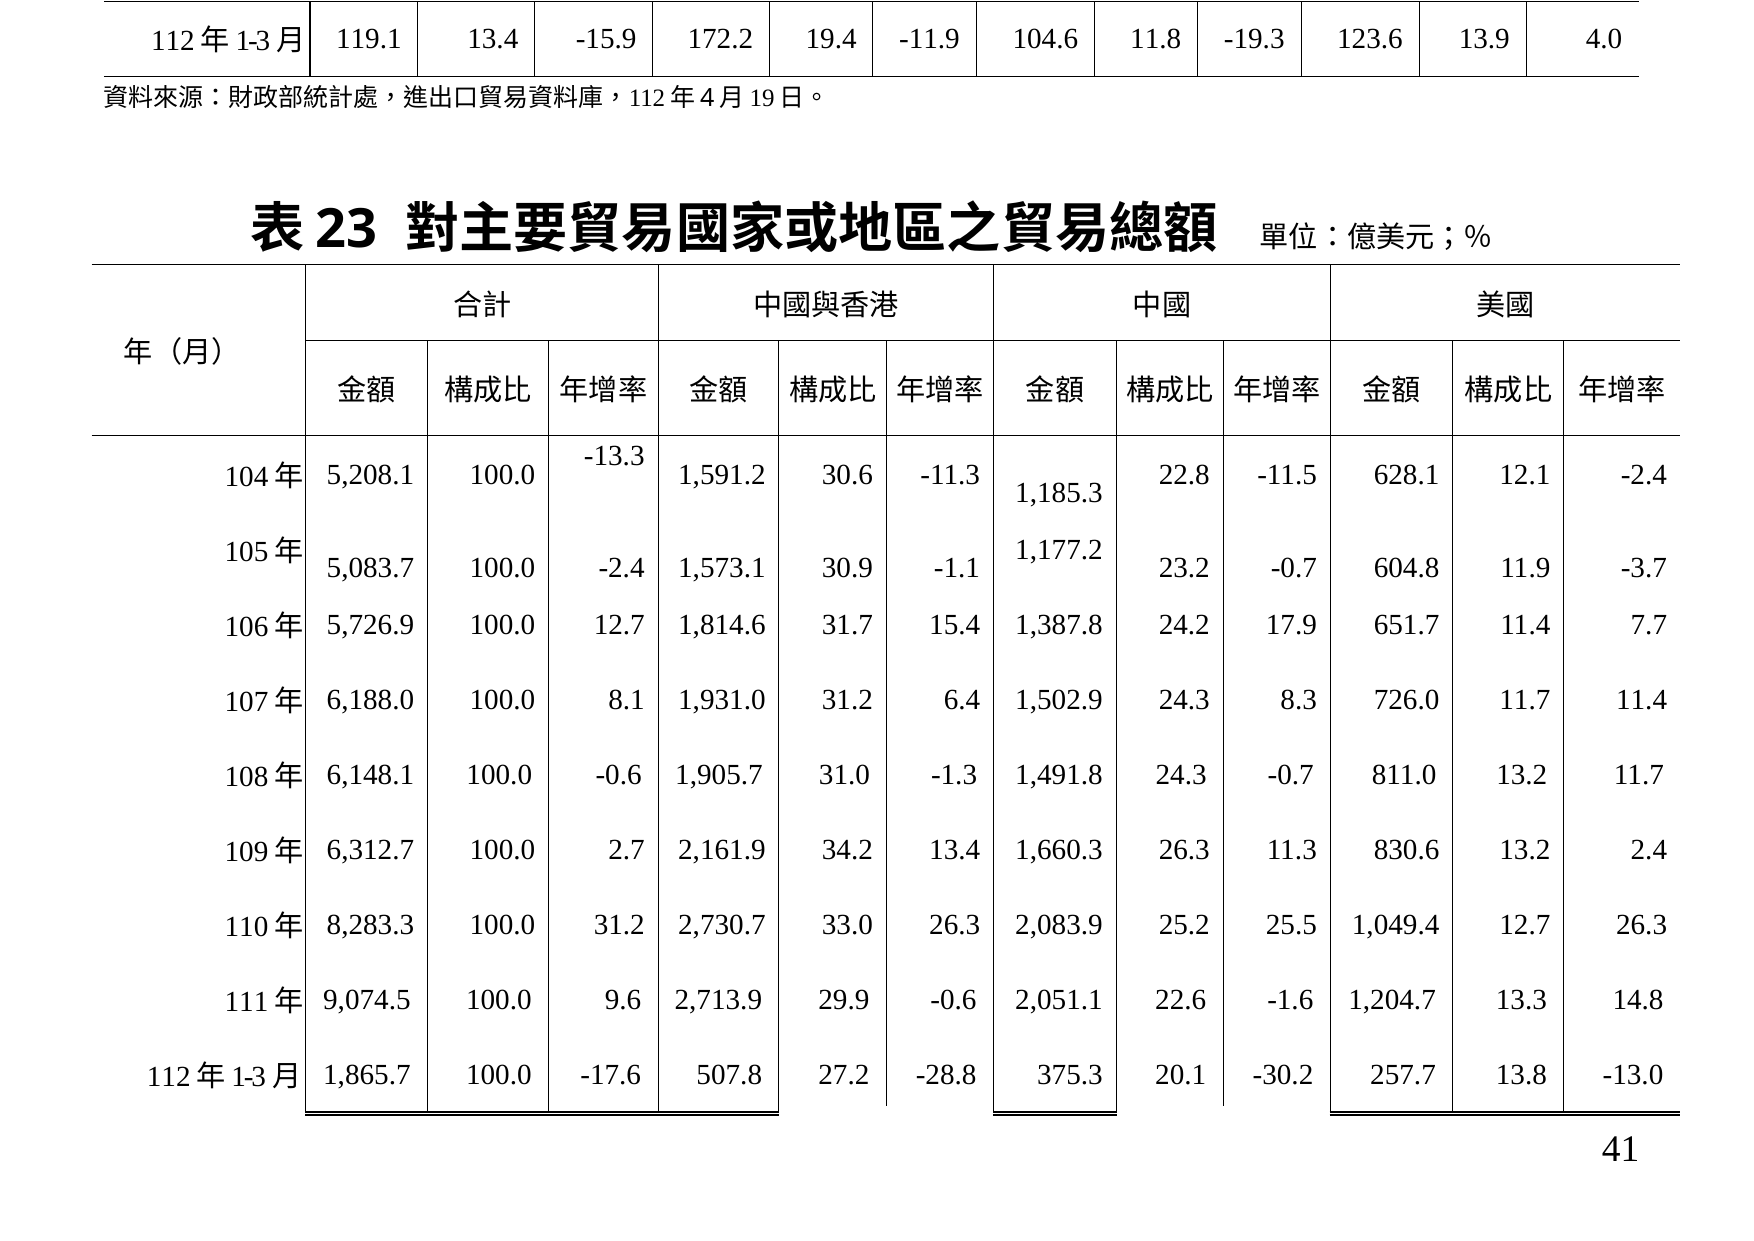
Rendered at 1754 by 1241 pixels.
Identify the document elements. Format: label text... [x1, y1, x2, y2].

table_cell 6.4 [887, 661, 993, 736]
table_cell -15.9 [535, 2, 652, 76]
table_cell 12.7 [1453, 886, 1563, 961]
table_cell -19.3 [1198, 2, 1301, 76]
table_cell -2.4 [549, 511, 658, 586]
table_cell 100.0 [428, 886, 548, 961]
table_cell 31.0 [779, 736, 886, 811]
table_cell 構成比 [1117, 341, 1223, 435]
table_cell 17.9 [1224, 586, 1330, 661]
table_cell 2.7 [549, 811, 658, 886]
table_cell -30.2 [1223, 1036, 1330, 1111]
table_cell 4.0 [1527, 2, 1638, 76]
table_cell -0.7 [1224, 511, 1330, 586]
table_header 合計 [306, 265, 658, 340]
table_header 美國 [1331, 265, 1680, 340]
table_cell 123.6 [1302, 2, 1419, 76]
table_cell -1.3 [887, 736, 993, 811]
table_cell 8.3 [1224, 661, 1330, 736]
table_cell 1,573.1 [659, 511, 778, 586]
table_cell 1,502.9 [994, 661, 1116, 736]
table_cell 100.0 [428, 511, 548, 586]
table_cell 13.3 [1453, 961, 1563, 1036]
table_cell 8.1 [549, 661, 658, 736]
table_cell 100.0 [428, 586, 548, 661]
table_cell 25.5 [1224, 886, 1330, 961]
table_cell 14.8 [1564, 961, 1680, 1036]
table_cell 25.2 [1117, 886, 1223, 961]
table_cell 13.4 [887, 811, 993, 886]
table_cell 22.8 [1117, 436, 1223, 511]
table_cell 2,161.9 [659, 811, 778, 886]
table_cell 金額 [306, 341, 427, 435]
table_cell 2,713.9 [659, 961, 778, 1036]
table_cell 33.0 [779, 886, 886, 961]
table_cell 13.9 [1420, 2, 1526, 76]
table_cell 2,051.1 [994, 961, 1116, 1036]
table_header 年（月） [92, 265, 305, 435]
table_cell 26.3 [1564, 886, 1680, 961]
table_cell 106年 [92, 586, 305, 661]
table_cell 109年 [92, 811, 305, 886]
table_cell 811.0 [1331, 736, 1452, 811]
table_cell -13.0 [1564, 1036, 1680, 1111]
table_cell 29.9 [779, 961, 886, 1036]
table_cell 年增率 [1564, 341, 1680, 435]
table_cell 23.2 [1117, 511, 1223, 586]
table_cell 11.4 [1453, 586, 1563, 661]
table_cell 105年 [92, 511, 305, 586]
table_cell 年增率 [549, 341, 658, 435]
table_cell 金額 [659, 341, 778, 435]
table_cell 11.7 [1564, 736, 1680, 811]
table_cell 257.7 [1331, 1036, 1452, 1111]
table_cell 12.1 [1453, 436, 1563, 511]
table_cell 5,208.1 [306, 436, 427, 511]
table_cell -1.1 [887, 511, 993, 586]
table_cell 1,931.0 [659, 661, 778, 736]
table_cell 1,049.4 [1331, 886, 1452, 961]
table_cell 1,814.6 [659, 586, 778, 661]
table_cell -11.5 [1224, 436, 1330, 511]
table_cell 1,660.3 [994, 811, 1116, 886]
table_cell 110年 [92, 886, 305, 961]
table_cell 100.0 [428, 661, 548, 736]
table_cell 12.7 [549, 586, 658, 661]
table_cell 11.3 [1224, 811, 1330, 886]
table_cell -11.3 [887, 436, 993, 511]
table_cell 111年 [92, 961, 305, 1036]
table_cell -11.9 [873, 2, 976, 76]
table_cell 100.0 [428, 1036, 548, 1111]
table_cell -0.7 [1224, 736, 1330, 811]
table_cell 104年 [92, 436, 305, 511]
table_cell 24.3 [1117, 661, 1223, 736]
table_cell 24.3 [1117, 736, 1223, 811]
table_cell 構成比 [428, 341, 548, 435]
table_cell 5,083.7 [306, 511, 427, 586]
table_cell 11.9 [1453, 511, 1563, 586]
table_cell 1,387.8 [994, 586, 1116, 661]
table_cell 1,185.3 [994, 436, 1116, 511]
table_cell -13.3 [549, 436, 658, 511]
table_cell 104.6 [977, 2, 1094, 76]
table_cell 9.6 [549, 961, 658, 1036]
table_cell -0.6 [887, 961, 993, 1036]
table_cell -2.4 [1564, 436, 1680, 511]
table_cell 100.0 [428, 736, 548, 811]
table_cell 24.2 [1117, 586, 1223, 661]
table_cell 30.6 [779, 436, 886, 511]
table_cell 13.8 [1453, 1036, 1563, 1111]
table_cell 1,865.7 [306, 1036, 427, 1111]
table_cell 830.6 [1331, 811, 1452, 886]
table_header 中國 [994, 265, 1330, 340]
table_cell 金額 [1331, 341, 1452, 435]
table_cell 年增率 [887, 341, 993, 435]
table_cell 31.2 [779, 661, 886, 736]
table_cell 1,905.7 [659, 736, 778, 811]
table_cell 112年1-3月 [92, 1036, 305, 1111]
table_cell 13.4 [418, 2, 534, 76]
table_cell 100.0 [428, 961, 548, 1036]
text 資料來源：財政部統計處，進出口貿易資料庫，112年4月19日。 [103, 77, 1639, 114]
table_cell 8,283.3 [306, 886, 427, 961]
table_cell 26.3 [1117, 811, 1223, 886]
table_cell 100.0 [428, 436, 548, 511]
table_cell 6,188.0 [306, 661, 427, 736]
table_cell 31.7 [779, 586, 886, 661]
table_cell 年增率 [1224, 341, 1330, 435]
table_cell 13.2 [1453, 736, 1563, 811]
table_cell 11.8 [1095, 2, 1197, 76]
table_cell 2.4 [1564, 811, 1680, 886]
table_cell 112年1-3月 [104, 2, 309, 76]
table_cell 628.1 [1331, 436, 1452, 511]
table_cell 11.7 [1453, 661, 1563, 736]
table_cell 6,148.1 [306, 736, 427, 811]
table_cell 726.0 [1331, 661, 1452, 736]
table_header 中國與香港 [659, 265, 993, 340]
table_cell 1,491.8 [994, 736, 1116, 811]
table_cell 31.2 [549, 886, 658, 961]
table_cell -1.6 [1224, 961, 1330, 1036]
table_cell 9,074.5 [306, 961, 427, 1036]
table_cell 構成比 [779, 341, 886, 435]
table_cell 2,083.9 [994, 886, 1116, 961]
table_cell 107年 [92, 661, 305, 736]
table_cell 2,730.7 [659, 886, 778, 961]
table_cell 20.1 [1117, 1036, 1223, 1111]
table_cell 27.2 [779, 1036, 886, 1111]
table_cell 172.2 [653, 2, 769, 76]
table_cell -17.6 [549, 1036, 658, 1111]
table_cell 34.2 [779, 811, 886, 886]
table_cell 507.8 [659, 1036, 778, 1111]
table_cell 1,177.2 [994, 511, 1116, 586]
table_cell 金額 [994, 341, 1116, 435]
subtitle 表23 對主要貿易國家或地區之貿易總額 單位：億美元；％ [103, 189, 1639, 264]
table_cell 100.0 [428, 811, 548, 886]
table_cell 604.8 [1331, 511, 1452, 586]
table_cell 22.6 [1117, 961, 1223, 1036]
table_cell 1,591.2 [659, 436, 778, 511]
table_cell 375.3 [994, 1036, 1116, 1111]
table_cell -0.6 [549, 736, 658, 811]
table_cell 108年 [92, 736, 305, 811]
table_cell 15.4 [887, 586, 993, 661]
table_cell 6,312.7 [306, 811, 427, 886]
table_cell 651.7 [1331, 586, 1452, 661]
table_cell 119.1 [311, 2, 417, 76]
table_cell 13.2 [1453, 811, 1563, 886]
table_cell 26.3 [887, 886, 993, 961]
table_cell -28.8 [886, 1036, 993, 1111]
table_cell 5,726.9 [306, 586, 427, 661]
table_cell 19.4 [770, 2, 872, 76]
table_cell -3.7 [1564, 511, 1680, 586]
table_cell 構成比 [1453, 341, 1563, 435]
table_cell 1,204.7 [1331, 961, 1452, 1036]
table_cell 30.9 [779, 511, 886, 586]
table_cell 11.4 [1564, 661, 1680, 736]
table_cell 7.7 [1564, 586, 1680, 661]
